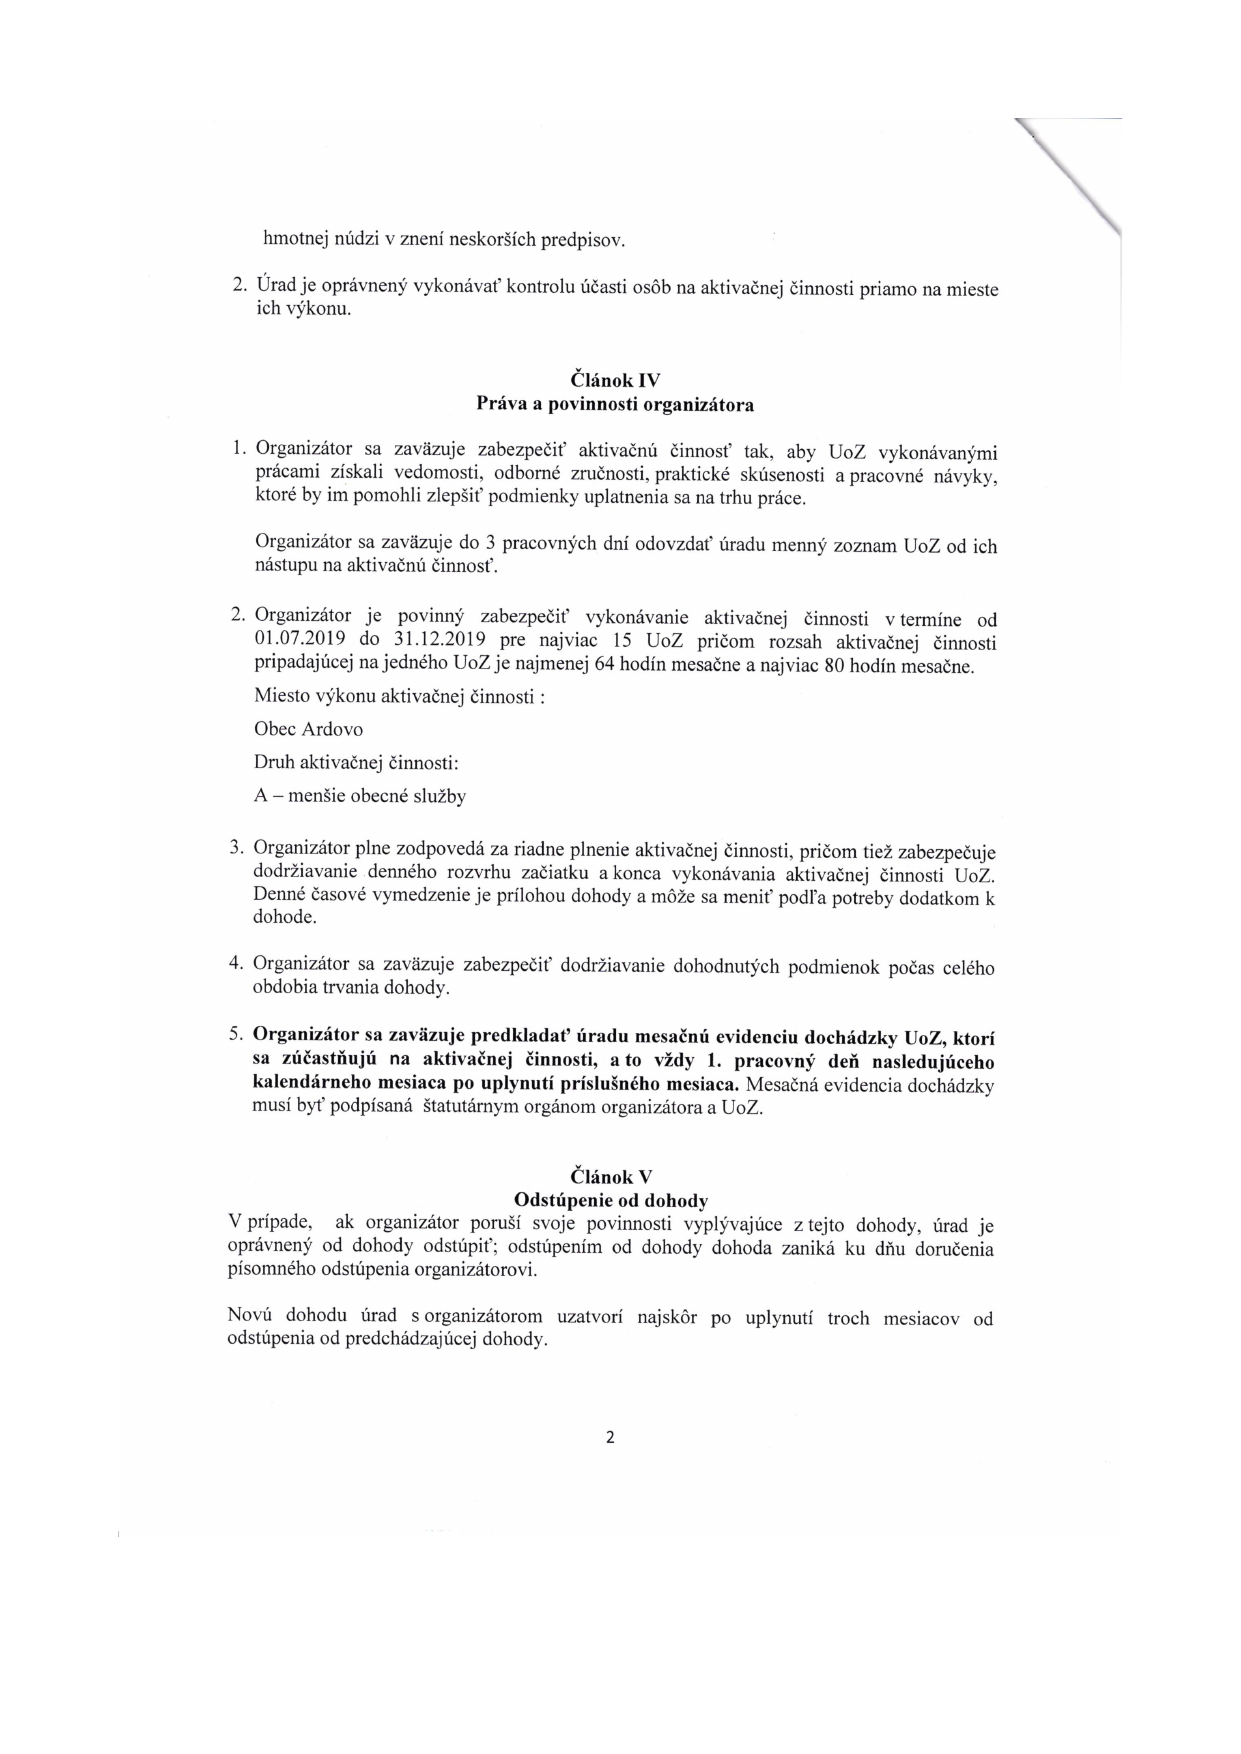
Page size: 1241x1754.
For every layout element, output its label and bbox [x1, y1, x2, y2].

picture [118, 118, 1123, 1537]
